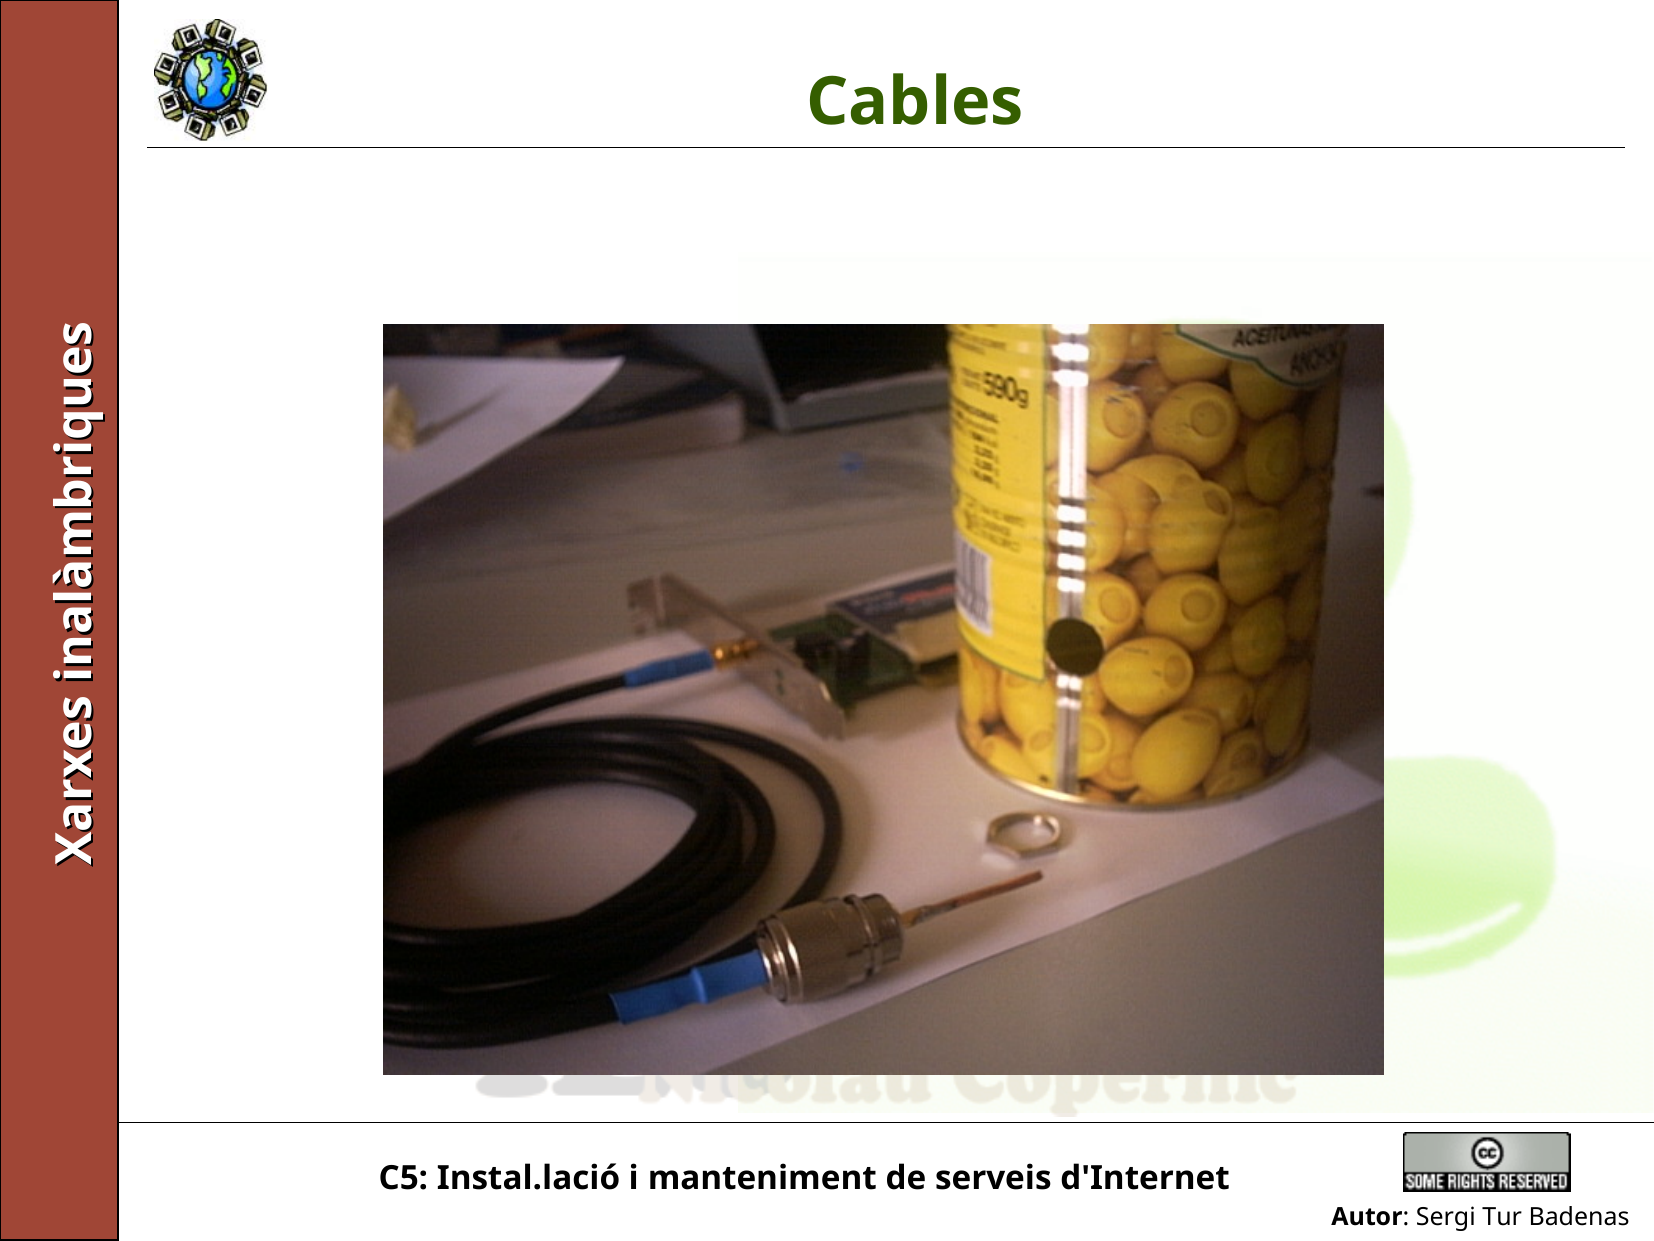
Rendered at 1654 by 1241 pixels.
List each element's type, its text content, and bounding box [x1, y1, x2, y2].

picture [1403, 1132, 1571, 1192]
picture [383, 252, 1654, 1117]
picture [154, 19, 268, 142]
title Cables [171, 56, 1654, 141]
